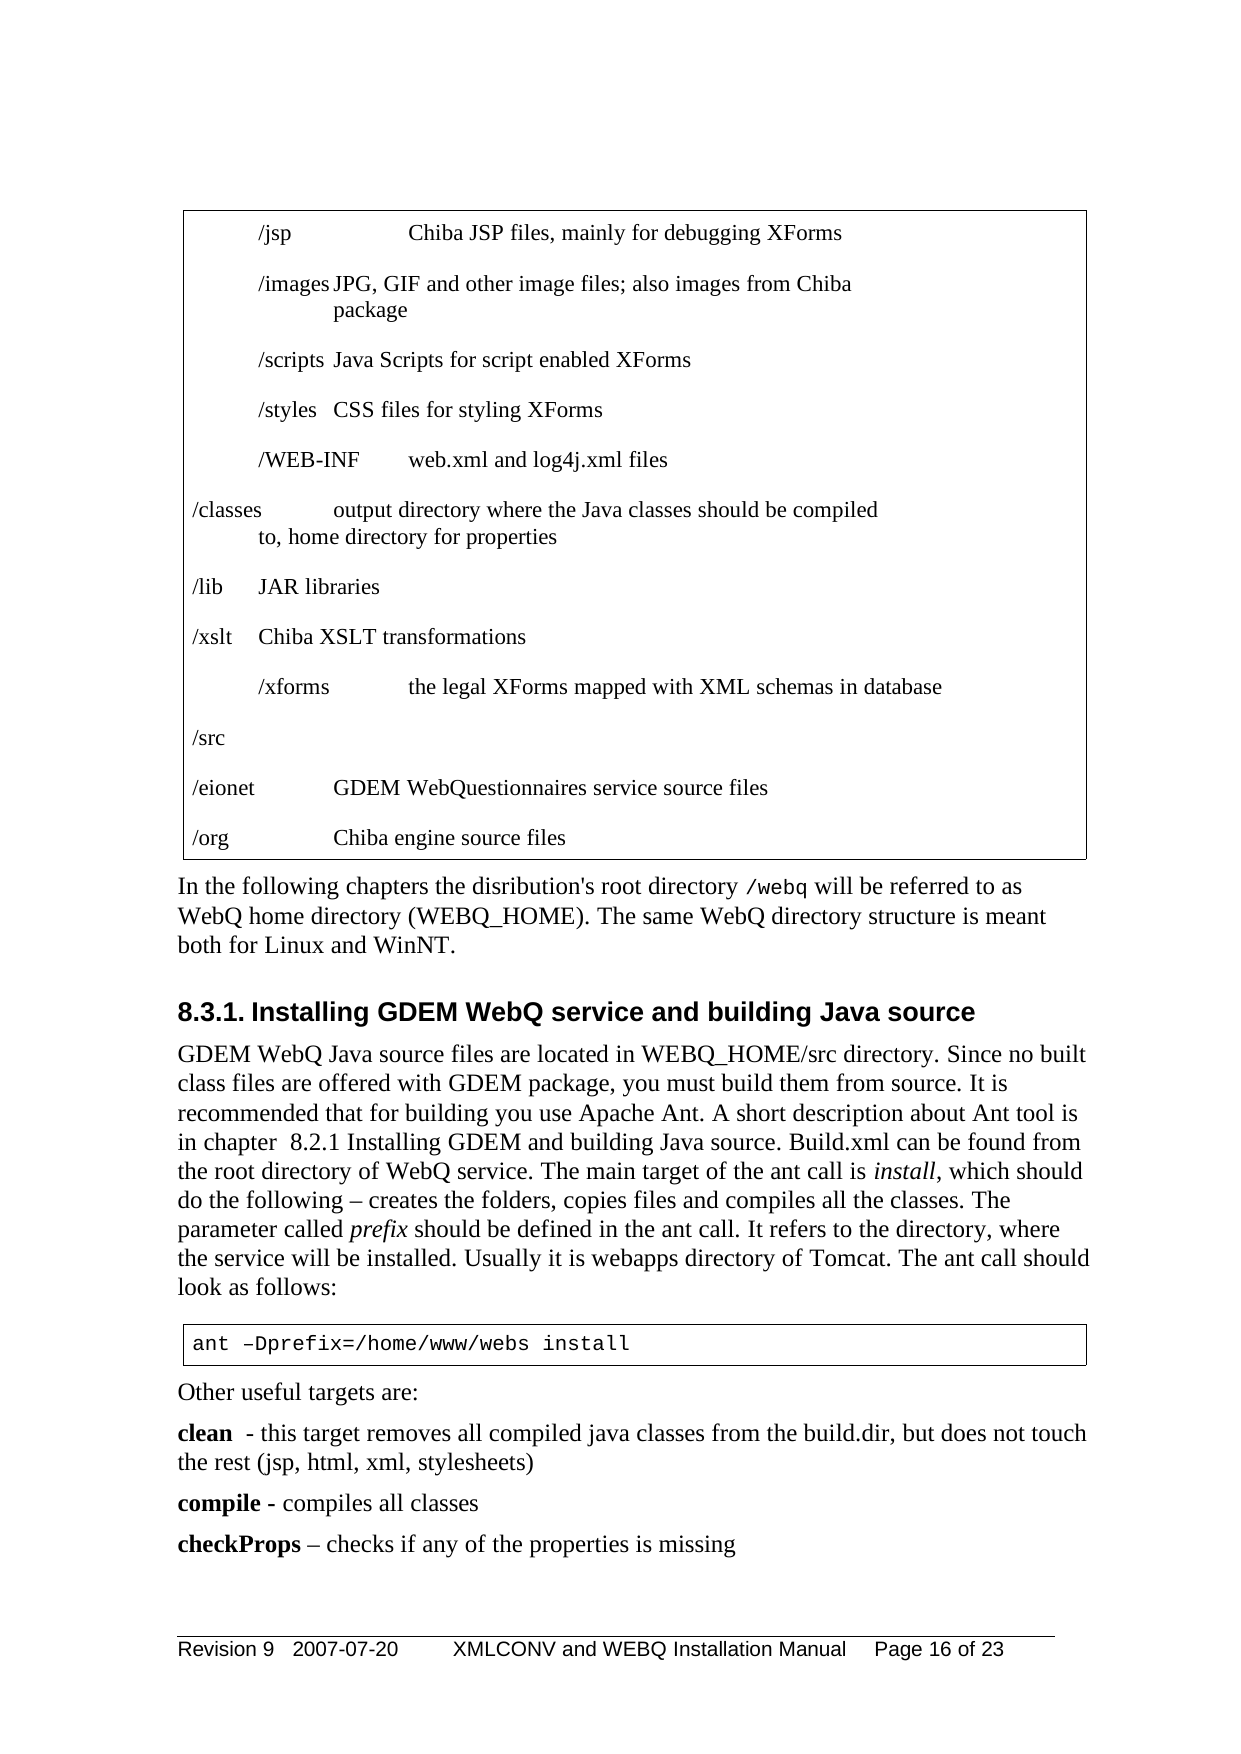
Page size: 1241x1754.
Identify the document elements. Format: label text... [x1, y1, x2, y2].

text /WEB-INF web.xml and log4j.xml files [184, 437, 1086, 473]
text Other useful targets are: [177, 1377, 1092, 1406]
text In the following chapters the disribution's root directory /webq will be referred to as WebQ home directory (WEBQ_HOME). The same WebQ directory structure is meant both for Linux and WinNT. [177, 871, 1092, 959]
text /classes output directory where the Java classes should be compiled to, home directory for properties [184, 487, 1086, 549]
text /xforms the legal XForms mapped with XML schemas in database [184, 664, 1086, 700]
text GDEM WebQ Java source files are located in WEBQ_HOME/src directory. Since no built class files are offered with GDEM package, you must build them from source. It is recommended that for building you use Apache Ant. A short description about Ant tool is in chapter 8.2.1 Installing GDEM and building Java source. Build.xml can be found from the root directory of WebQ service. The main target of the ant call is install, which should do the following – creates the folders, copies files and compiles all the classes. The parameter called prefix should be defined in the ant call. It refers to the directory, where the service will be installed. Usually it is webapps directory of Tomcat. The ant call should look as follows: [177, 1039, 1092, 1301]
text /scripts Java Scripts for script enabled XForms [184, 337, 1086, 373]
subtitle Installing GDEM WebQ service and building Java source [177, 996, 1092, 1027]
text compile - compiles all classes [177, 1488, 1092, 1517]
text clean - this target removes all compiled java classes from the build.dir, but does not touch the rest (jsp, html, xml, stylesheets) [177, 1418, 1092, 1476]
text /lib JAR libraries [184, 564, 1086, 599]
text checkProps – checks if any of the properties is missing [177, 1529, 1092, 1558]
text /styles CSS files for styling XForms [184, 387, 1086, 423]
text /jsp Chiba JSP files, mainly for debugging XForms [184, 211, 1086, 246]
text /images JPG, GIF and other image files; also images from Chiba package [184, 260, 1086, 322]
text ant –Dprefix=/home/www/webs install [184, 1325, 1086, 1365]
text /eionet GDEM WebQuestionnaires service source files [184, 764, 1086, 800]
text /src [184, 714, 1086, 750]
text /xslt Chiba XSLT transformations [184, 614, 1086, 650]
text /org Chiba engine source files [184, 814, 1086, 859]
